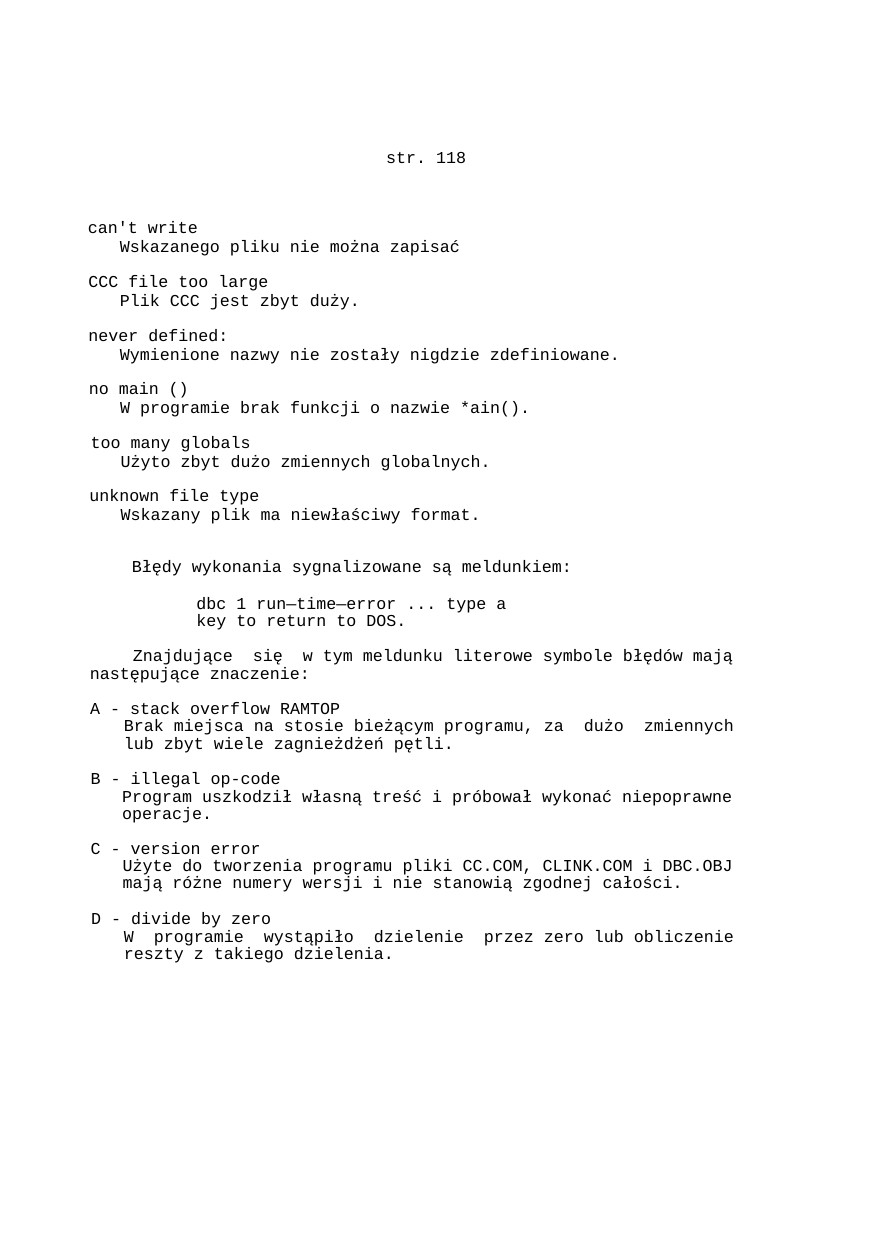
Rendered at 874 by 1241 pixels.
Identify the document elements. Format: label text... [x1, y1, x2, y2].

text W programie brak funkcji o nazwie *ain(). [120, 400, 766, 419]
text Program uszkodził własną treść i próbował wykonać niepoprawne operacje. [122, 788, 766, 823]
text C - version error [90, 840, 766, 858]
text Brak miejsca na stosie bieżącym programu, za dużo zmiennych lub zbyt wiele zagnieżdżeń pętli. [124, 718, 766, 753]
text A - stack overflow RAMTOP [90, 700, 766, 718]
text Błędy wykonania sygnalizowane są meldunkiem: [132, 559, 766, 578]
text Użyto zbyt dużo zmiennych globalnych. [120, 453, 766, 472]
text W programie wystąpiło dzielenie przez zero lub obliczenie reszty z takiego dzielenia. [124, 928, 766, 963]
text Plik CCC jest zbyt duży. [119, 292, 766, 311]
text unknown file type [89, 488, 766, 507]
text str. 118 [88, 150, 764, 169]
text Znajdujące się w tym meldunku literowe symbole błędów mają następujące znaczenie: [89, 647, 766, 683]
text never defined: [88, 327, 766, 346]
text Wskazany plik ma niewłaściwy format. [120, 507, 766, 526]
text too many globals [90, 434, 766, 453]
text no main () [88, 381, 766, 400]
text can't write [88, 219, 766, 238]
text dbc 1 run—time—error ... type a key to return to DOS. [196, 595, 514, 630]
text Wymienione nazwy nie zostały nigdzie zdefiniowane. [119, 346, 766, 365]
text Wskazanego pliku nie można zapisać [119, 238, 766, 257]
text CCC file too large [88, 274, 766, 292]
text D - divide by zero [91, 910, 766, 928]
text B - illegal op-code [90, 771, 766, 788]
text Użyte do tworzenia programu pliki CC.COM, CLINK.COM i DBC.OBJ mają różne numery wersji i nie stanowią zgodnej całości. [122, 858, 766, 892]
